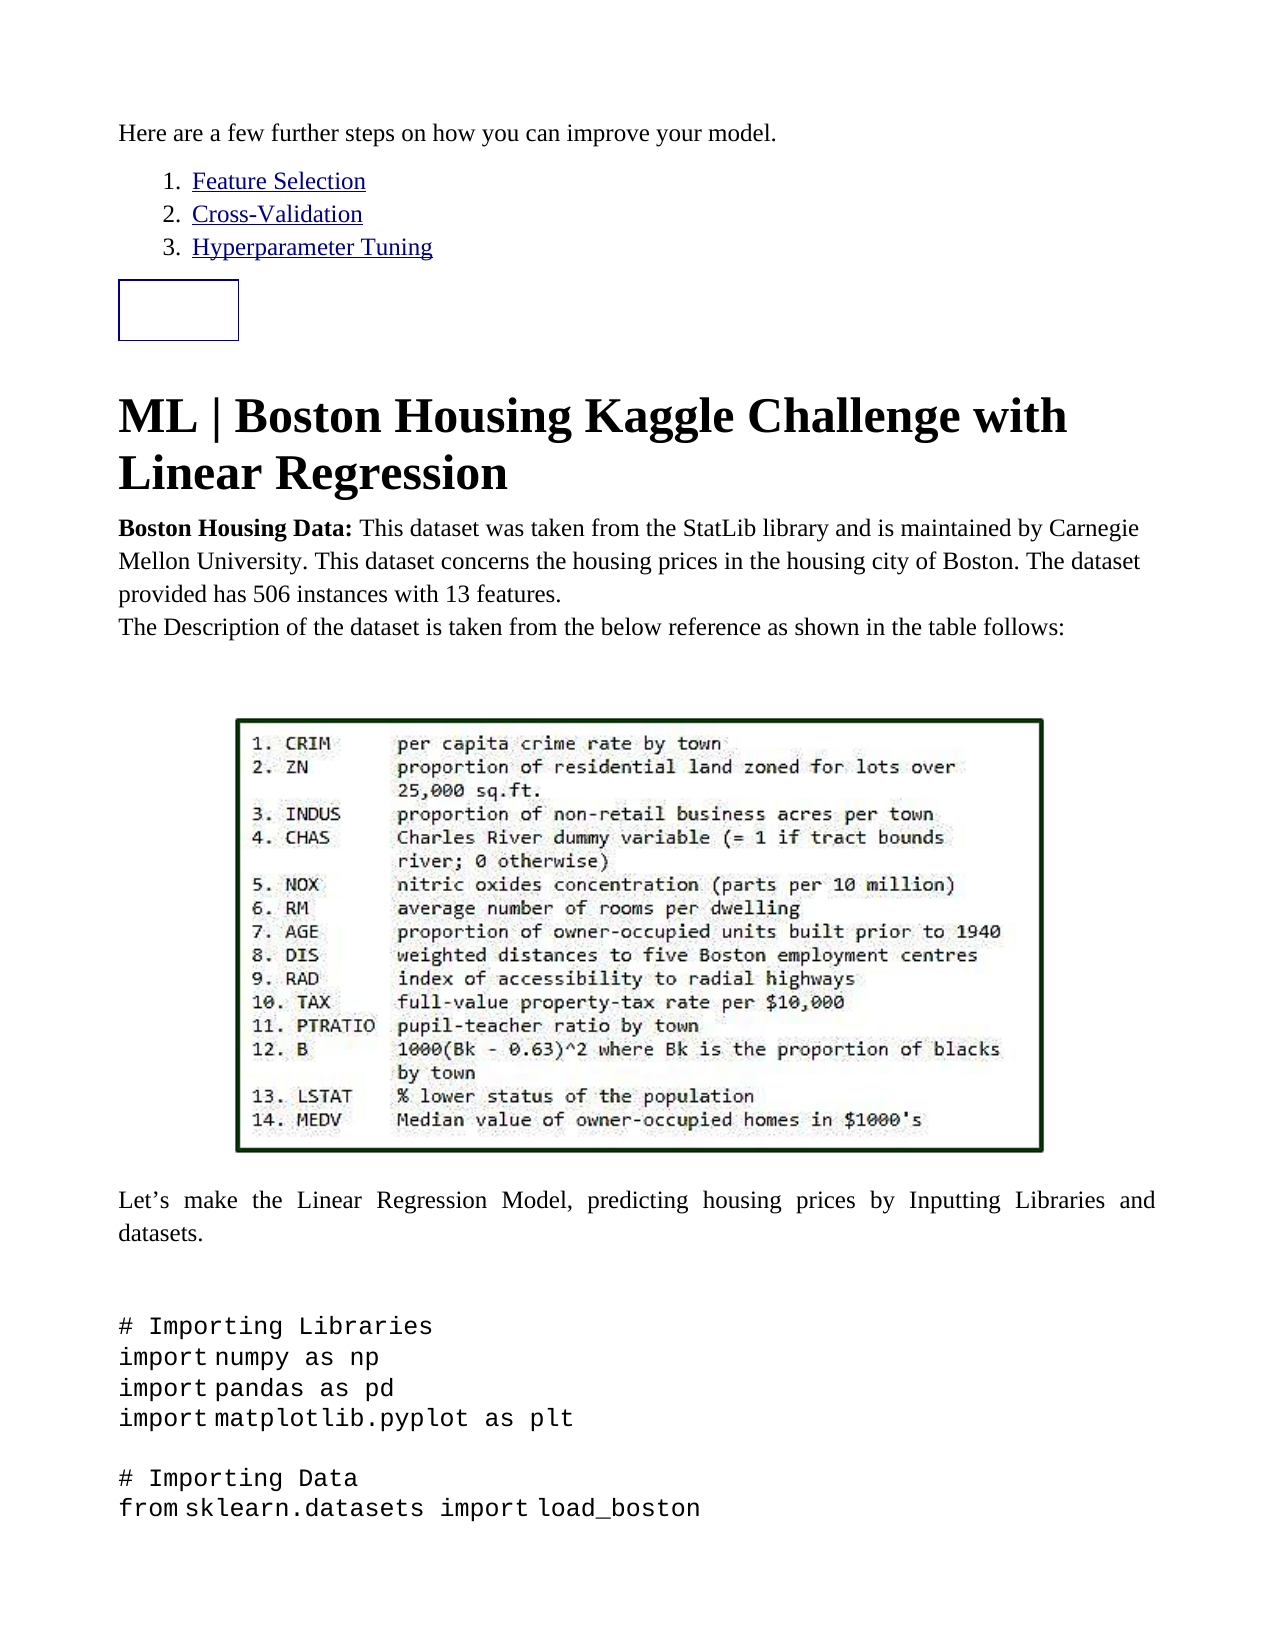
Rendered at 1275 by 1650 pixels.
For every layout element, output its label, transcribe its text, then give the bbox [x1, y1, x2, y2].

subtitle ML | Boston Housing Kaggle Challenge with Linear Regression [118, 385, 1157, 500]
text Here are a few further steps on how you can improve your model. [118, 118, 1157, 147]
text Let’s make the Linear Regression Model, predicting housing prices by Inputting Libraries and datasets. [118, 1185, 1157, 1247]
list Feature Selection [162, 166, 1157, 194]
list Hyperparameter Tuning [162, 232, 1157, 261]
picture [220, 707, 1055, 1167]
table_header # Importing Libraries import numpy as np import pandas as pd import matplotlib.pyplot as plt # Importing Data from sklearn.datasets import load_boston [118, 1314, 711, 1524]
text Boston Housing Data: This dataset was taken from the StatLib library and is maintained by Carnegie Mellon University. This dataset concerns the housing prices in the housing city of Boston. The dataset provided has 506 instances with 13 features. The Description of the dataset is taken from the below reference as shown in the table follows: [118, 513, 1157, 641]
list Cross-Validation [162, 199, 1157, 227]
